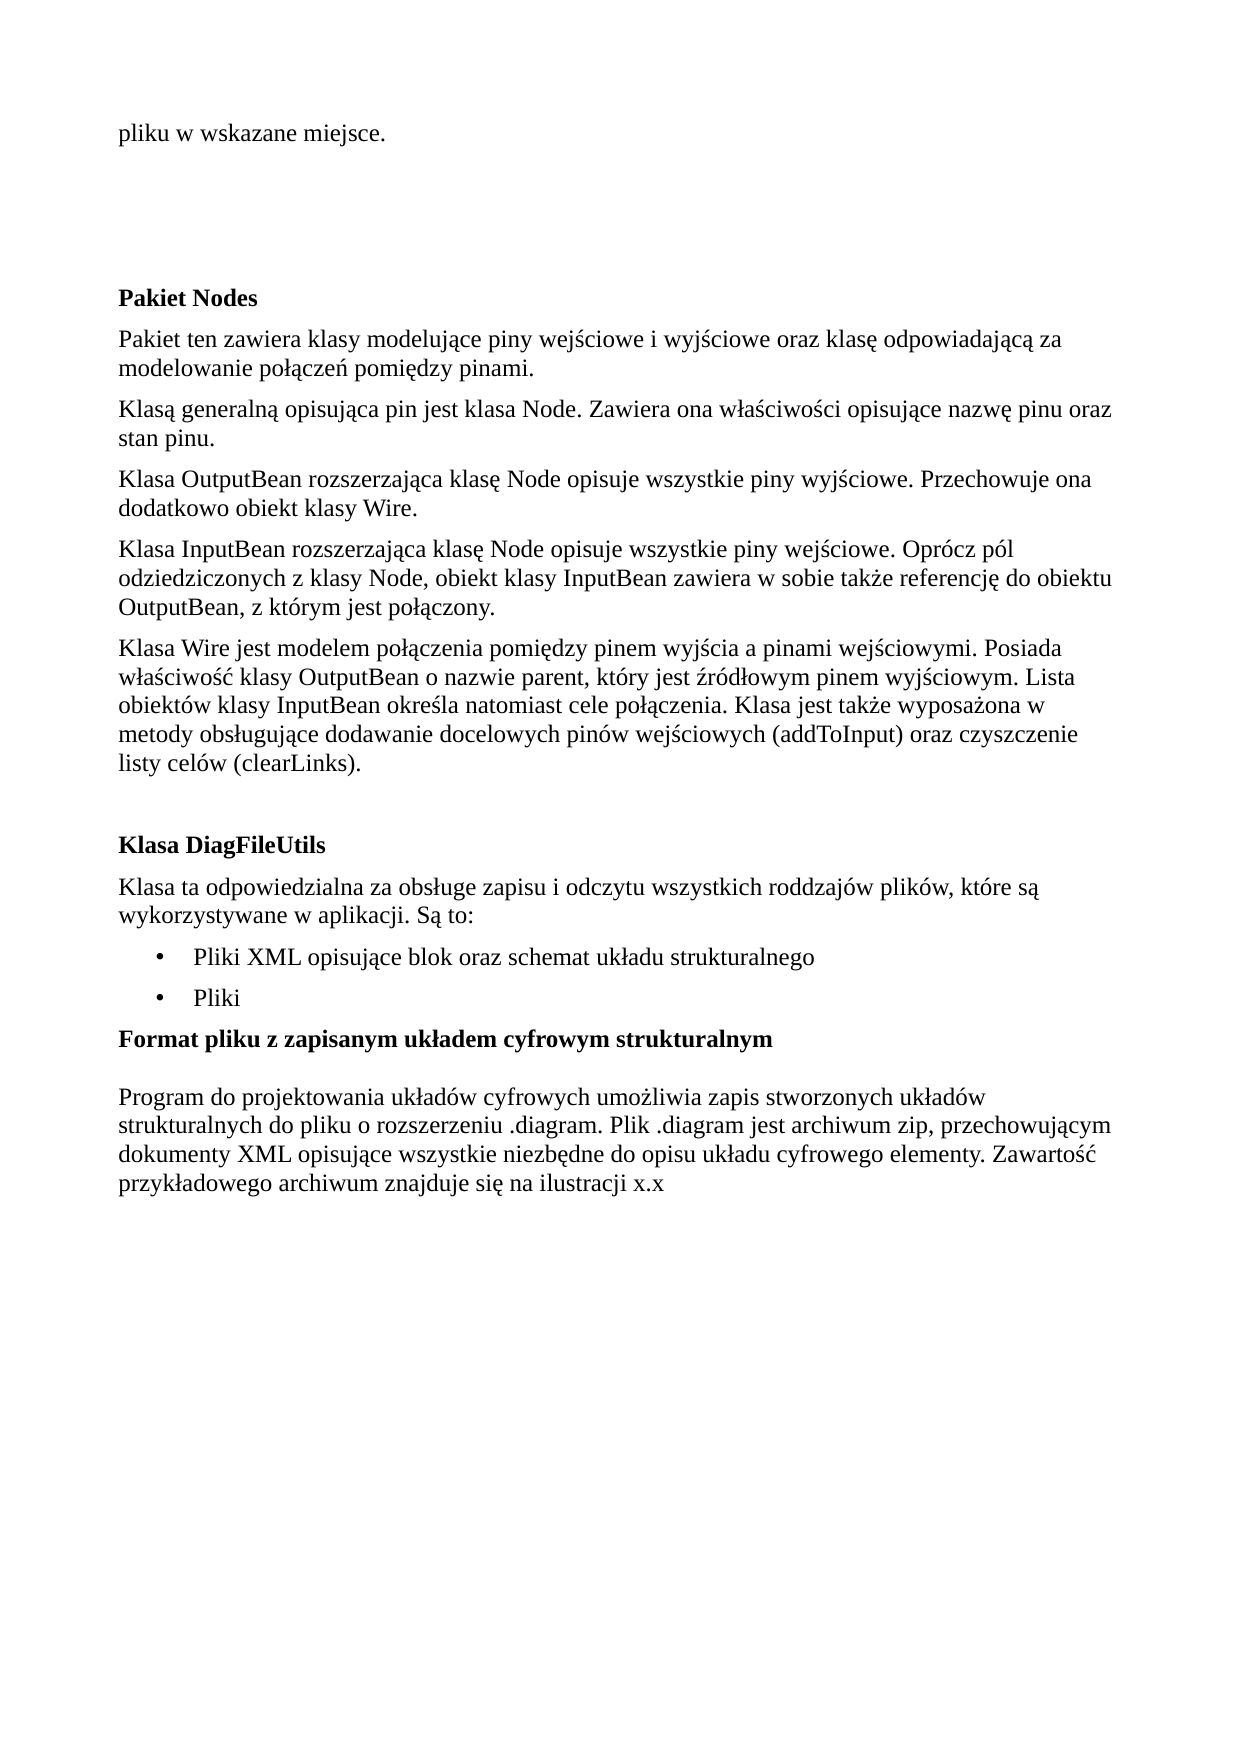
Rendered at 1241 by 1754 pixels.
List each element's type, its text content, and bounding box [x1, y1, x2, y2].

text Klasa InputBean rozszerzająca klasę Node opisuje wszystkie piny wejściowe. Oprócz pól odziedziczonych z klasy Node, obiekt klasy InputBean zawiera w sobie także referencję do obiektu OutputBean, z którym jest połączony. [118, 534, 1122, 621]
text Klasa ta odpowiedzialna za obsługe zapisu i odczytu wszystkich roddzajów plików, które są wykorzystywane w aplikacji. Są to: [118, 872, 1122, 929]
list Pliki [156, 983, 1122, 1012]
text Klasa OutputBean rozszerzająca klasę Node opisuje wszystkie piny wyjściowe. Przechowuje ona dodatkowo obiekt klasy Wire. [118, 464, 1122, 522]
text Pakiet Nodes [118, 283, 1122, 312]
text Program do projektowania układów cyfrowych umożliwia zapis stworzonych układów strukturalnych do pliku o rozszerzeniu .diagram. Plik .diagram jest archiwum zip, przechowującym dokumenty XML opisujące wszystkie niezbędne do opisu układu cyfrowego elementy. Zawartość przykładowego archiwum znajduje się na ilustracji x.x [118, 1082, 1122, 1197]
text Klasa DiagFileUtils [118, 831, 1122, 859]
list Pliki XML opisujące blok oraz schemat układu strukturalnego [156, 942, 1122, 971]
text pliku w wskazane miejsce. [118, 118, 1122, 147]
text Klasa Wire jest modelem połączenia pomiędzy pinem wyjścia a pinami wejściowymi. Posiada właściwość klasy OutputBean o nazwie parent, który jest źródłowym pinem wyjściowym. Lista obiektów klasy InputBean określa natomiast cele połączenia. Klasa jest także wyposażona w metody obsługujące dodawanie docelowych pinów wejściowych (addToInput) oraz czyszczenie listy celów (clearLinks). [118, 633, 1122, 777]
text Pakiet ten zawiera klasy modelujące piny wejściowe i wyjściowe oraz klasę odpowiadającą za modelowanie połączeń pomiędzy pinami. [118, 324, 1122, 382]
text Format pliku z zapisanym układem cyfrowym strukturalnym [118, 1024, 1122, 1053]
text Klasą generalną opisująca pin jest klasa Node. Zawiera ona właściwości opisujące nazwę pinu oraz stan pinu. [118, 394, 1122, 452]
